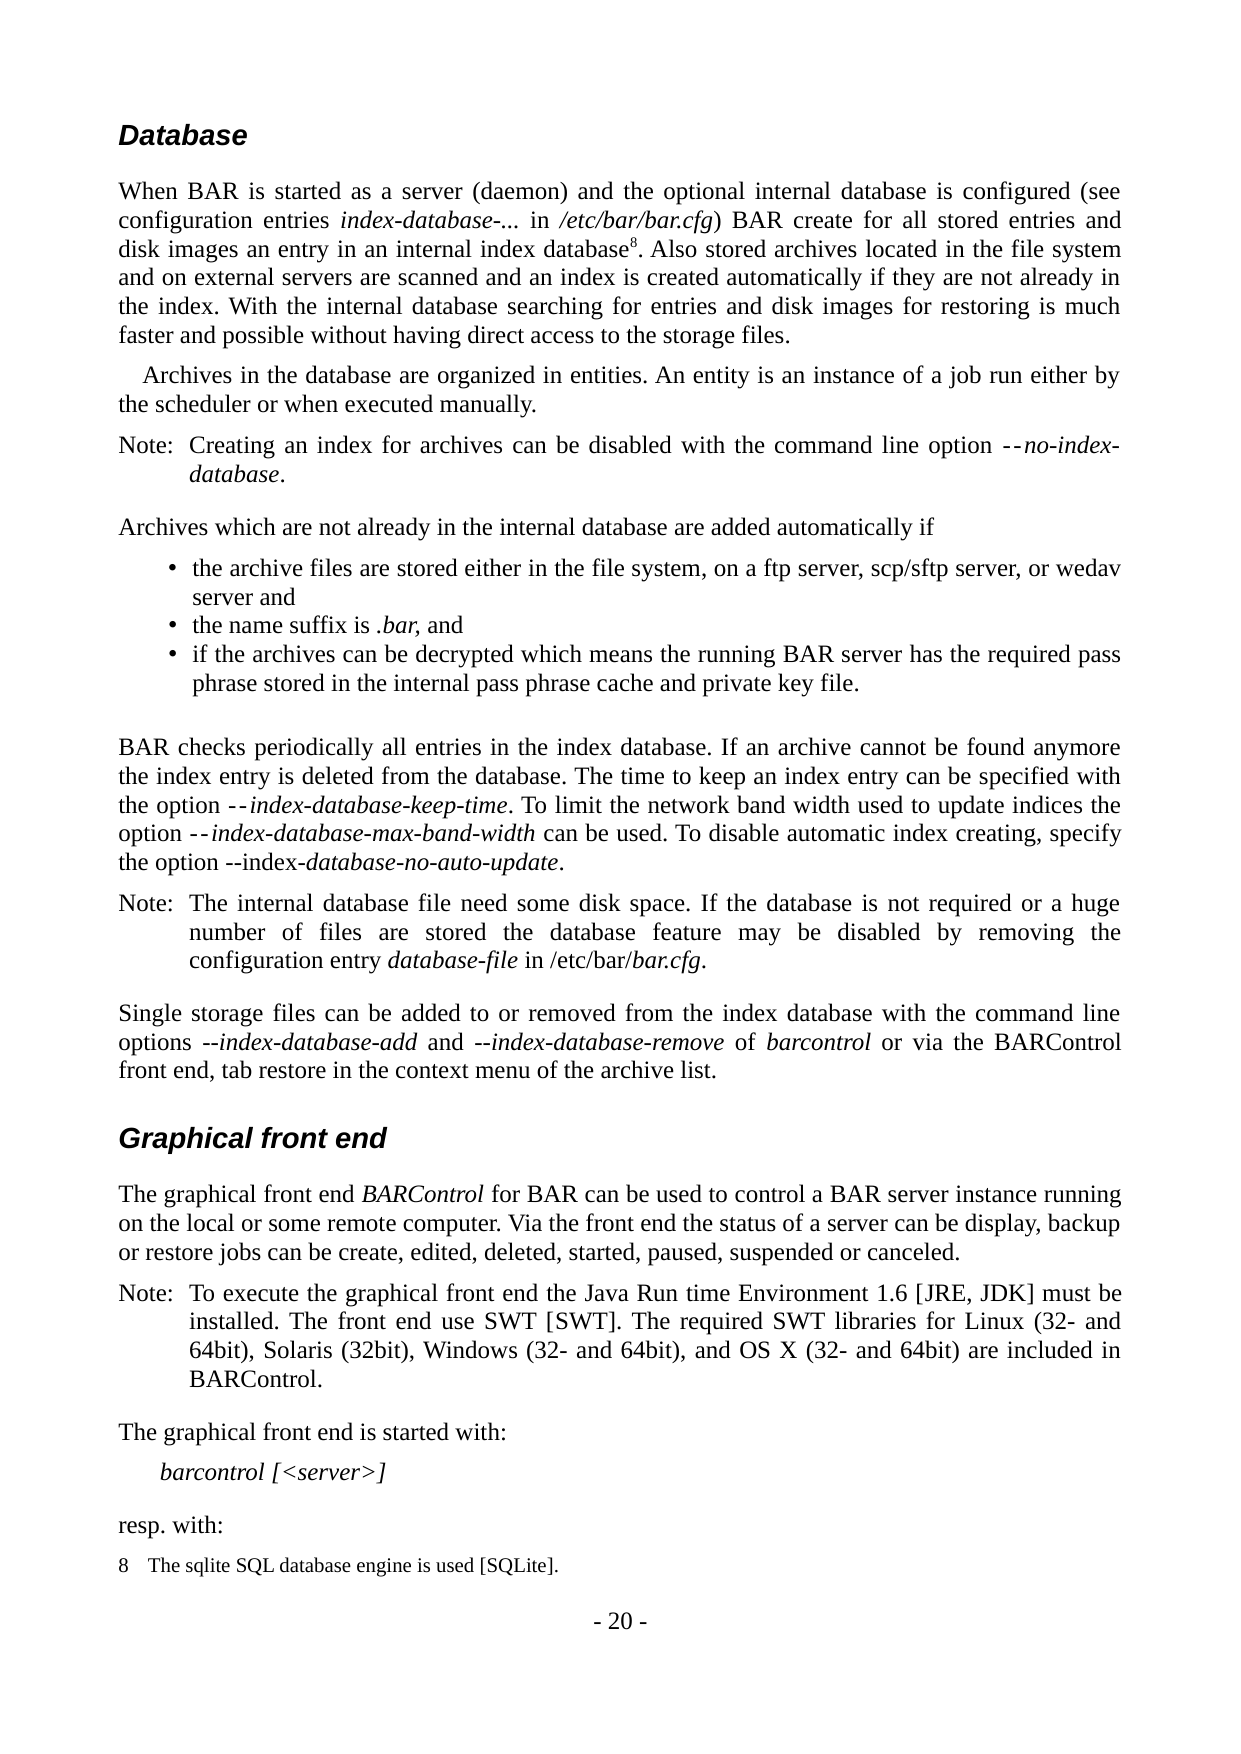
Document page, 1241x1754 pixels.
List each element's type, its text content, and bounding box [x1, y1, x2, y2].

text barcontrol [<server>] [159, 1457, 1122, 1486]
subtitle Graphical front end [118, 1121, 1122, 1155]
text Note: The internal database file need some disk space. If the database is not required or a huge number of files are stored the database feature may be disabled by removing the configuration entry database-file in /etc/bar/bar.cfg. [118, 888, 1122, 974]
text Single storage files can be added to or removed from the index database with the command line options --index-database-add and --index-database-remove of barcontrol or via the BARControl front end, tab restore in the context menu of the archive list. [118, 998, 1122, 1084]
text Note: To execute the graphical front end the Java Run time Environment 1.6 [JRE, JDK] must be installed. The front end use SWT [SWT]. The required SWT libraries for Linux (32- and 64bit), Solaris (32bit), Windows (32- and 64bit), and OS X (32- and 64bit) are included in BARControl. [118, 1278, 1122, 1393]
text resp. with: [118, 1510, 1122, 1538]
list the archive files are stored either in the file system, on a ftp server, scp/sftp server, or wedav server and [168, 553, 1122, 610]
text The sqlite SQL database engine is used [SQLite]. [118, 1553, 1122, 1577]
list if the archives can be decrypted which means the running BAR server has the required pass phrase stored in the internal pass phrase cache and private key file. [168, 639, 1122, 697]
text The graphical front end BARControl for BAR can be used to control a BAR server instance running on the local or some remote computer. Via the front end the status of a server can be display, backup or restore jobs can be create, edited, deleted, started, paused, suspended or canceled. [118, 1179, 1122, 1266]
text Archives in the database are organized in entities. An entity is an instance of a job run either by the scheduler or when executed manually. [118, 361, 1122, 418]
subtitle Database [118, 118, 1122, 152]
text Note: Creating an index for archives can be disabled with the command line option ‑‑no-index-database. [118, 431, 1122, 488]
list the name suffix is .bar, and [168, 610, 1122, 639]
text BAR checks periodically all entries in the index database. If an archive cannot be found anymore the index entry is deleted from the database. The time to keep an index entry can be specified with the option ‑‑index-database-keep-time. To limit the network band width used to update indices the option ‑‑index-database-max-band-width can be used. To disable automatic index creating, specify the option ‑‑index-database-no-auto-update. [118, 732, 1122, 876]
text Archives which are not already in the internal database are added automatically if [118, 512, 1122, 541]
text When BAR is started as a server (daemon) and the optional internal database is configured (see configuration entries index-database-... in /etc/bar/bar.cfg) BAR create for all stored entries and disk images an entry in an internal index database. Also stored archives located in the file system and on external servers are scanned and an index is created automatically if they are not already in the index. With the internal database searching for entries and disk images for restoring is much faster and possible without having direct access to the storage files. [118, 176, 1122, 349]
text The graphical front end is started with: [118, 1417, 1122, 1445]
